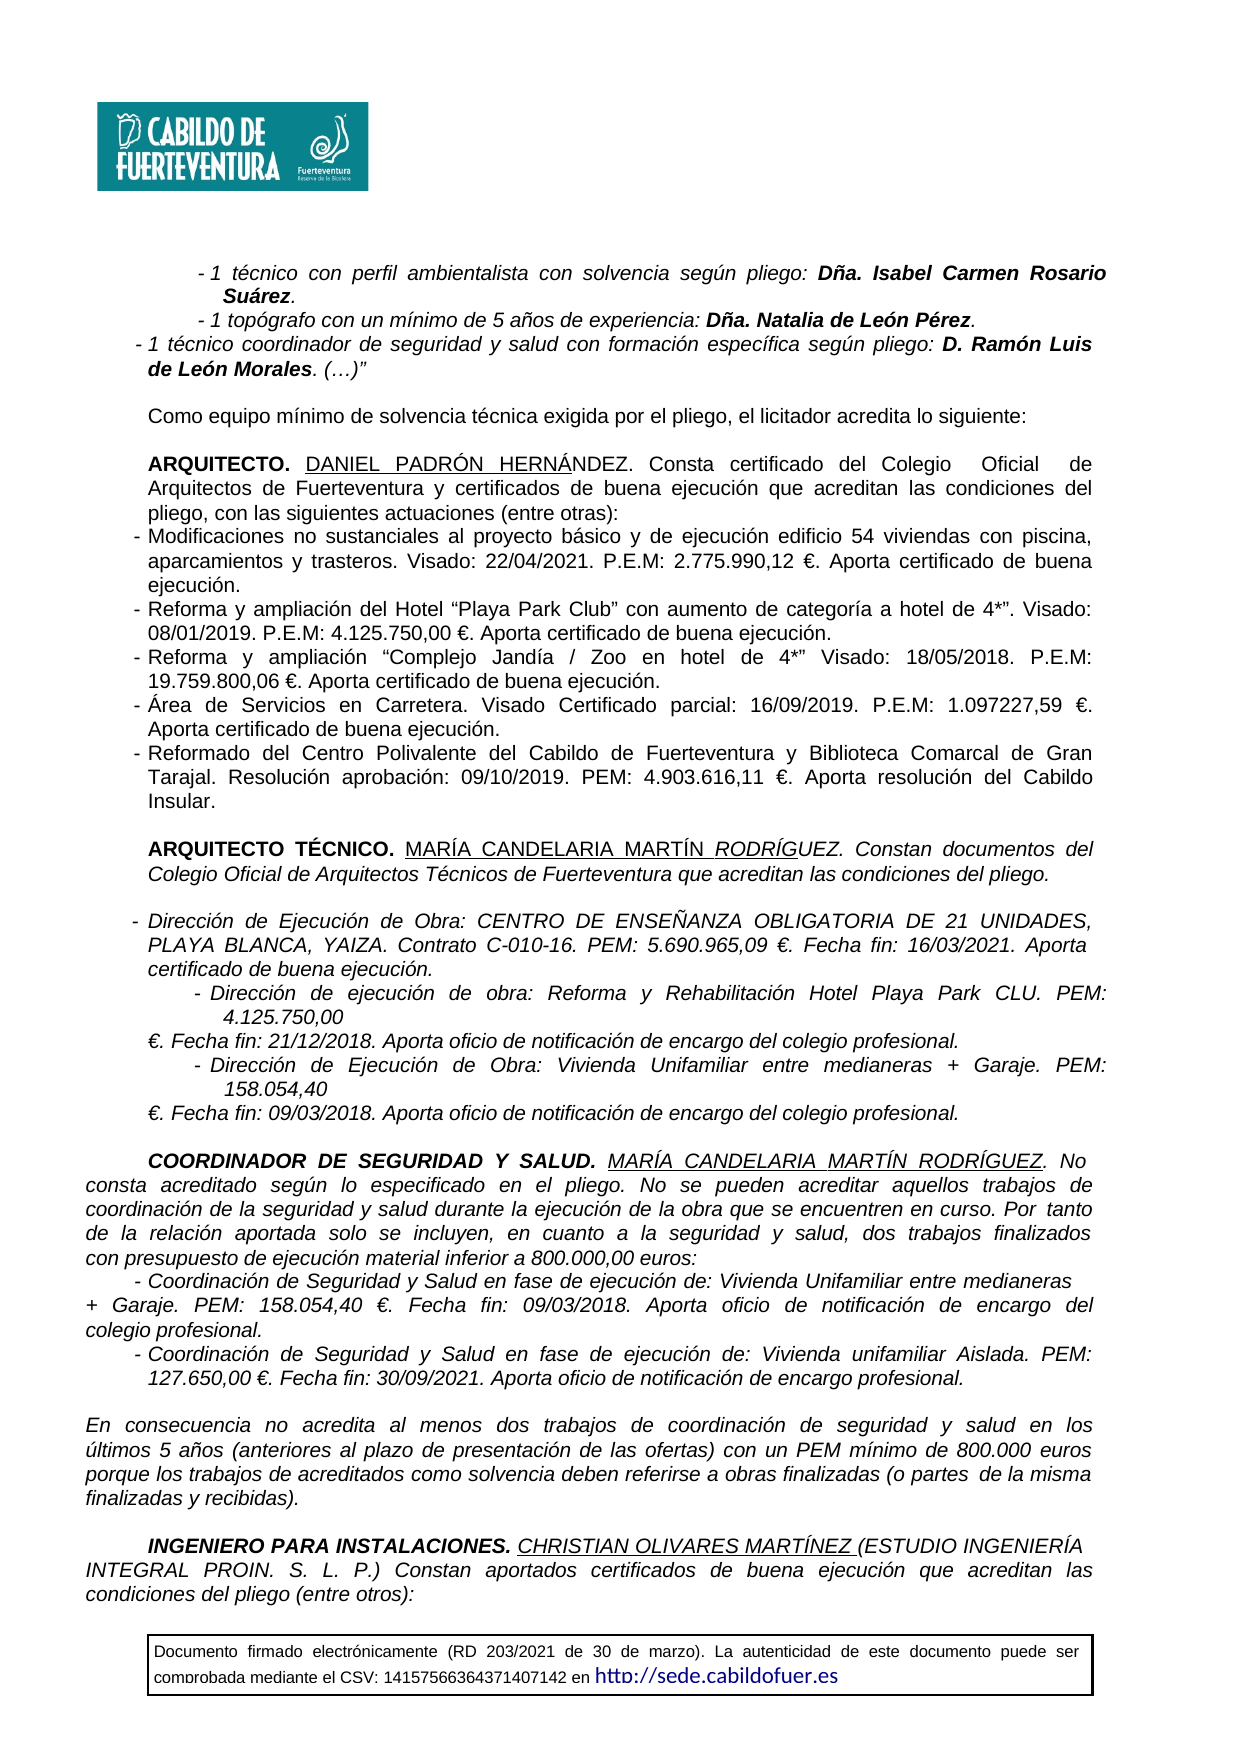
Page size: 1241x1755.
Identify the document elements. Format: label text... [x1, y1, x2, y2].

text consta acreditado según lo especificado en el pliego. No se pueden acreditar aquellos trabajos de coordinación de la seguridad y salud durante la ejecución de la obra que se encuentren en curso. Por tanto de la relación aportada solo se incluyen, en cuanto a la seguridad y salud, dos trabajos finalizados con presupuesto de ejecución material inferior a 800.000,00 euros: [85, 1173, 1093, 1269]
text ARQUITECTO. DANIEL PADRÓN HERNÁNDEZ. Consta certificado del Colegio Oficial de Arquitectos de Fuerteventura y certificados de buena ejecución que acreditan las condiciones del pliego, con las siguientes actuaciones (entre otras): [148, 452, 1093, 524]
list Dirección de Ejecución de Obra: Vivienda Unifamiliar entre medianeras + Garaje. PEM: 158.054,40 [194, 1053, 1107, 1101]
text COORDINADOR DE SEGURIDAD Y SALUD. MARÍA CANDELARIA MARTÍN RODRÍGUEZ. No [148, 1149, 1107, 1173]
text + Garaje. PEM: 158.054,40 €. Fecha fin: 09/03/2018. Aporta oficio de notificación de encargo del colegio profesional. [85, 1293, 1093, 1341]
text En consecuencia no acredita al menos dos trabajos de coordinación de seguridad y salud en los últimos 5 años (anteriores al plazo de presentación de las ofertas) con un PEM mínimo de 800.000 euros porque los trabajos de acreditados como solvencia deben referirse a obras finalizadas (o partes de la misma finalizadas y recibidas). [85, 1413, 1093, 1510]
text €. Fecha fin: 09/03/2018. Aporta oficio de notificación de encargo del colegio profesional. [148, 1101, 1107, 1125]
text certificado de buena ejecución. [148, 957, 1107, 981]
list Reforma y ampliación “Complejo Jandía / Zoo en hotel de 4*” Visado: 18/05/2018. P.E.M: 19.759.800,06 €. Aporta certificado de buena ejecución. [133, 645, 1093, 693]
list 1 técnico coordinador de seguridad y salud con formación específica según pliego: D. Ramón Luis de León Morales. (…)” [135, 332, 1093, 380]
list Coordinación de Seguridad y Salud en fase de ejecución de: Vivienda Unifamiliar entre medianeras [134, 1269, 1107, 1293]
list 1 topógrafo con un mínimo de 5 años de experiencia: Dña. Natalia de León Pérez. [197, 308, 1107, 332]
text INTEGRAL PROIN. S. L. P.) Constan aportados certificados de buena ejecución que acreditan las condiciones del pliego (entre otros): [85, 1558, 1093, 1606]
text €. Fecha fin: 21/12/2018. Aporta oficio de notificación de encargo del colegio profesional. [148, 1029, 1107, 1053]
text ARQUITECTO TÉCNICO. MARÍA CANDELARIA MARTÍN RODRÍGUEZ. Constan documentos del Colegio Oficial de Arquitectos Técnicos de Fuerteventura que acreditan las condiciones del pliego. [148, 837, 1093, 885]
subtitle Como equipo mínimo de solvencia técnica exigida por el pliego, el licitador acredita lo siguiente: [148, 404, 1107, 428]
list Dirección de ejecución de obra: Reforma y Rehabilitación Hotel Playa Park CLU. PEM: 4.125.750,00 [194, 981, 1107, 1029]
list Área de Servicios en Carretera. Visado Certificado parcial: 16/09/2019. P.E.M: 1.097227,59 €. Aporta certificado de buena ejecución. [133, 693, 1093, 741]
list Coordinación de Seguridad y Salud en fase de ejecución de: Vivienda unifamiliar Aislada. PEM: 127.650,00 €. Fecha fin: 30/09/2021. Aporta oficio de notificación de encargo profesional. [134, 1341, 1093, 1389]
list Reforma y ampliación del Hotel “Playa Park Club” con aumento de categoría a hotel de 4*”. Visado: 08/01/2019. P.E.M: 4.125.750,00 €. Aporta certificado de buena ejecución. [133, 597, 1093, 645]
list Dirección de Ejecución de Obra: CENTRO DE ENSEÑANZA OBLIGATORIA DE 21 UNIDADES, PLAYA BLANCA, YAIZA. Contrato C-010-16. PEM: 5.690.965,09 €. Fecha fin: 16/03/2021. Aporta [131, 909, 1093, 957]
list Modificaciones no sustanciales al proyecto básico y de ejecución edificio 54 viviendas con piscina, aparcamientos y trasteros. Visado: 22/04/2021. P.E.M: 2.775.990,12 €. Aporta certificado de buena ejecución. [133, 524, 1093, 597]
list Reformado del Centro Polivalente del Cabildo de Fuerteventura y Biblioteca Comarcal de Gran Tarajal. Resolución aprobación: 09/10/2019. PEM: 4.903.616,11 €. Aporta resolución del Cabildo Insular. [133, 741, 1093, 813]
text INGENIERO PARA INSTALACIONES. CHRISTIAN OLIVARES MARTÍNEZ (ESTUDIO INGENIERÍA [148, 1534, 1107, 1558]
list 1 técnico con perfil ambientalista con solvencia según pliego: Dña. Isabel Carmen Rosario Suárez. [197, 260, 1107, 308]
